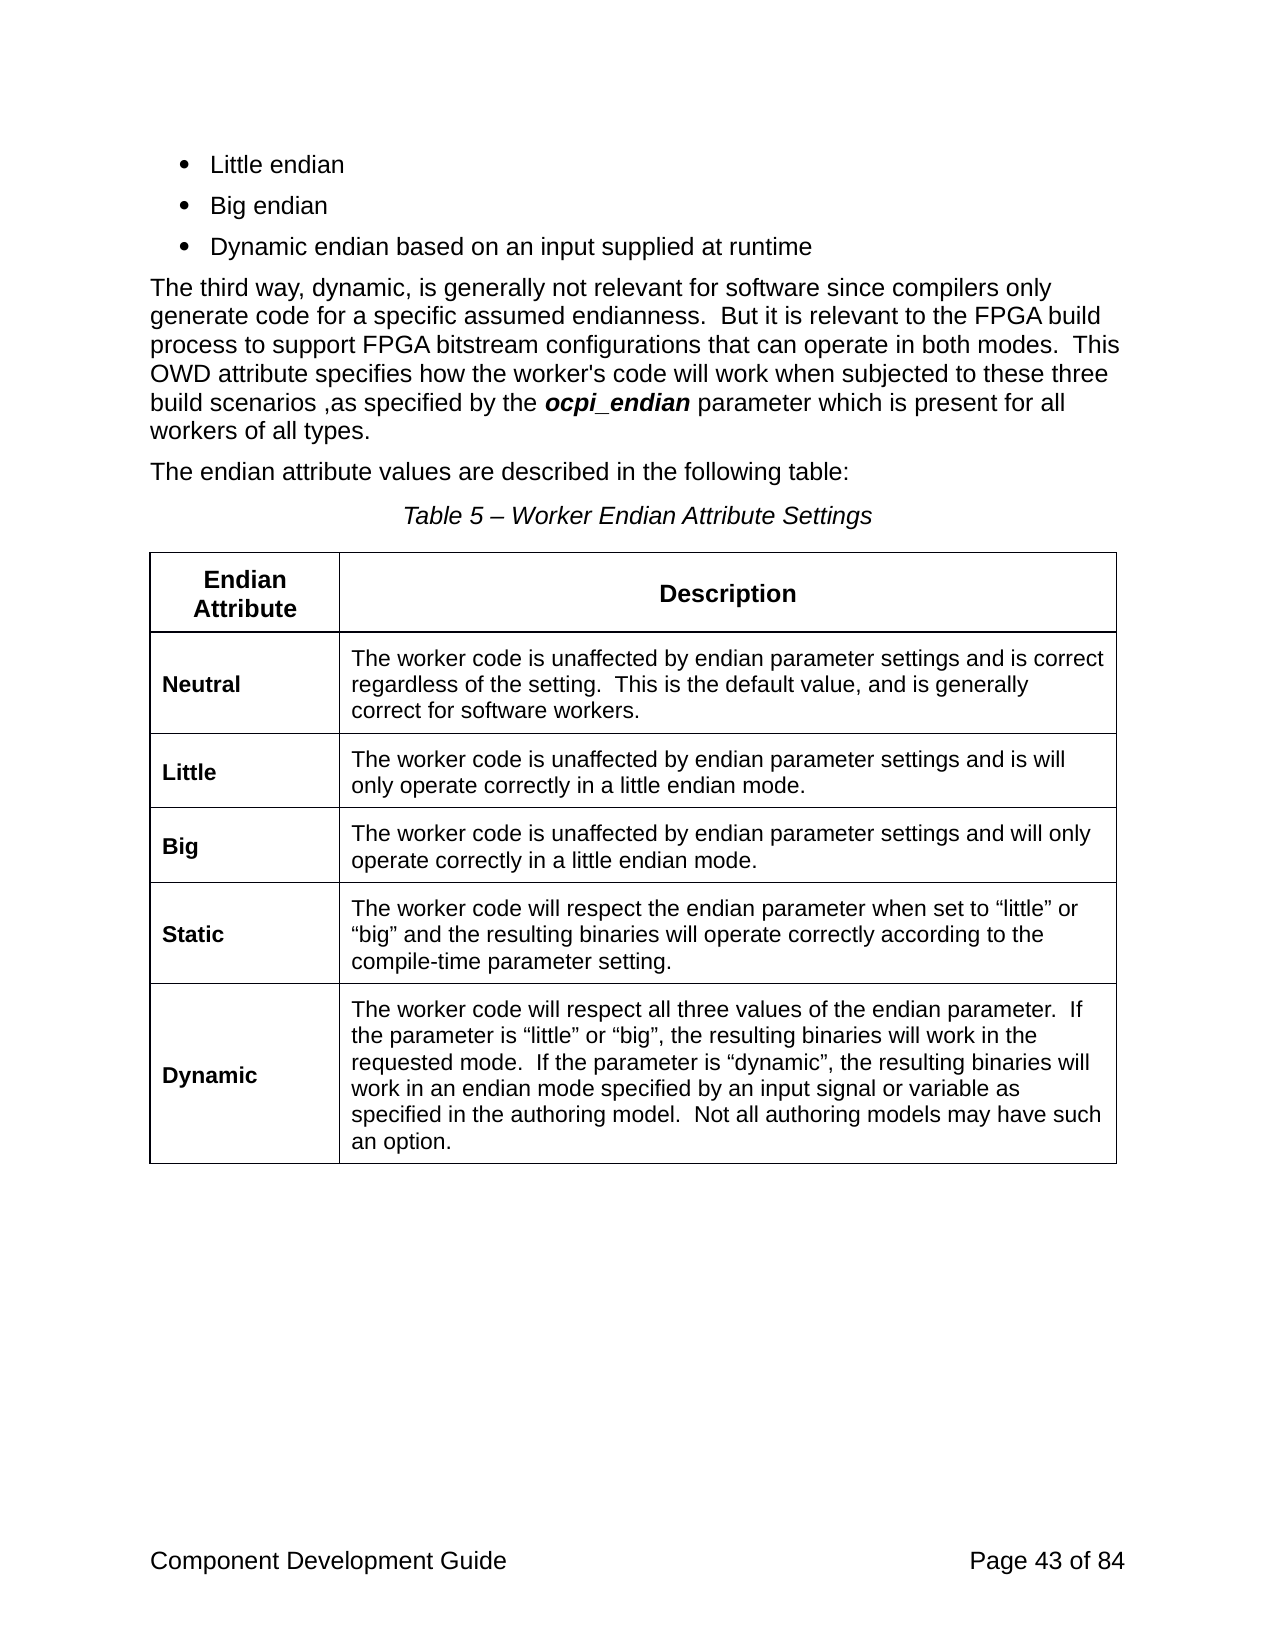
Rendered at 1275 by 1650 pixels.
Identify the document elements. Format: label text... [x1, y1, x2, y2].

text The third way, dynamic, is generally not relevant for software since compilers only generate code for a specific assumed endianness. But it is relevant to the FPGA build process to support FPGA bitstream configurations that can operate in both modes. This OWD attribute specifies how the worker's code will work when subjected to these three build scenarios ,as specified by the ocpi_endian parameter which is present for all workers of all types. [150, 272, 1125, 445]
table_cell Neutral [151, 633, 339, 732]
text Table 5 – Worker Endian Attribute Settings [150, 501, 1125, 529]
text The endian attribute values are described in the following table: [150, 457, 1125, 486]
table_cell Static [151, 883, 339, 983]
list Little endian [180, 150, 1125, 179]
table_cell Little [151, 734, 339, 807]
table_header Description [340, 553, 1116, 631]
table_cell Dynamic [151, 984, 339, 1163]
table_cell The worker code is unaffected by endian parameter settings and is correct regardless of the setting. This is the default value, and is generally correct for software workers. [340, 633, 1116, 732]
table_cell Big [151, 808, 339, 882]
table_cell The worker code is unaffected by endian parameter settings and will only operate correctly in a little endian mode. [340, 808, 1116, 882]
table_cell The worker code is unaffected by endian parameter settings and is will only operate correctly in a little endian mode. [340, 734, 1116, 807]
table_header Endian Attribute [151, 553, 339, 631]
table_cell The worker code will respect the endian parameter when set to “little” or “big” and the resulting binaries will operate correctly according to the compile-time parameter setting. [340, 883, 1116, 983]
table_cell The worker code will respect all three values of the endian parameter. If the parameter is “little” or “big”, the resulting binaries will work in the requested mode. If the parameter is “dynamic”, the resulting binaries will work in an endian mode specified by an input signal or variable as specified in the authoring model. Not all authoring models may have such an option. [340, 984, 1116, 1163]
list Dynamic endian based on an input supplied at runtime [180, 232, 1125, 261]
list Big endian [180, 191, 1125, 220]
